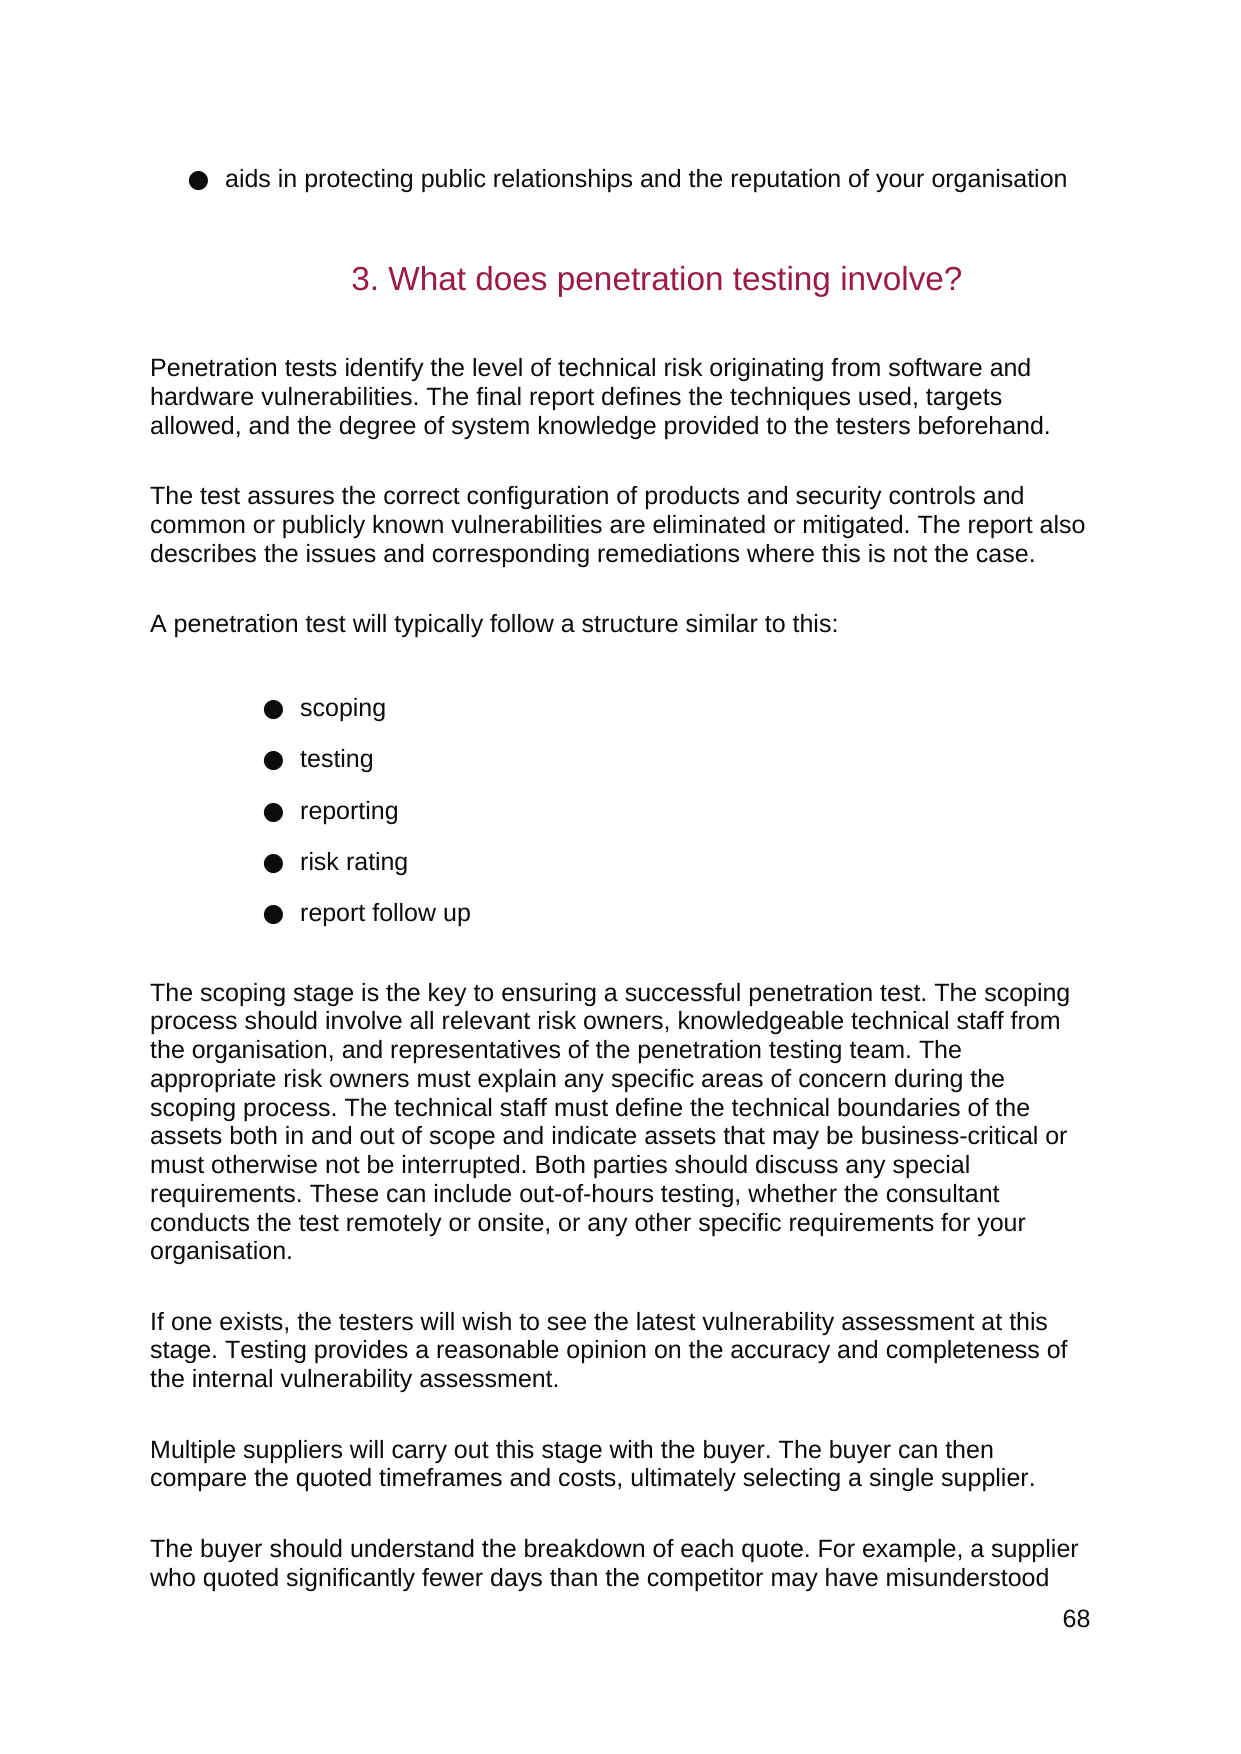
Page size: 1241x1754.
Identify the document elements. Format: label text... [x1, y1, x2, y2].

subtitle 3. What does penetration testing involve? [150, 255, 1090, 298]
text If one exists, the testers will wish to see the latest vulnerability assessment at this stage. Testing provides a reasonable opinion on the accuracy and completeness of the internal vulnerability assessment. [150, 1307, 1090, 1393]
list testing [262, 731, 1090, 782]
text Multiple suppliers will carry out this stage with the buyer. The buyer can then compare the quoted timeframes and costs, ultimately selecting a single supplier. [150, 1435, 1090, 1492]
list report follow up [262, 885, 1090, 936]
text The buyer should understand the breakdown of each quote. For example, a supplier who quoted significantly fewer days than the competitor may have misunderstood [150, 1534, 1090, 1591]
text The test assures the correct configuration of products and security controls and common or publicly known vulnerabilities are eliminated or mitigated. The report also describes the issues and corresponding remediations where this is not the case. [150, 481, 1090, 568]
text Penetration tests identify the level of technical risk originating from software and hardware vulnerabilities. The final report defines the techniques used, targets allowed, and the degree of system knowledge provided to the testers beforehand. [150, 353, 1090, 440]
list reporting [262, 782, 1090, 833]
list aids in protecting public relationships and the reputation of your organisation [187, 150, 1090, 201]
list risk rating [262, 833, 1090, 885]
text A penetration test will typically follow a structure similar to this: [150, 609, 1090, 638]
list scoping [262, 680, 1090, 731]
text The scoping stage is the key to ensuring a successful penetration test. The scoping process should involve all relevant risk owners, knowledgeable technical staff from the organisation, and representatives of the penetration testing team. The appropriate risk owners must explain any specific areas of concern during the scoping process. The technical staff must define the technical boundaries of the assets both in and out of scope and indicate assets that may be business-critical or must otherwise not be interrupted. Both parties should discuss any special requirements. These can include out-of-hours testing, whether the consultant conducts the test remotely or onsite, or any other specific requirements for your organisation. [150, 978, 1090, 1265]
